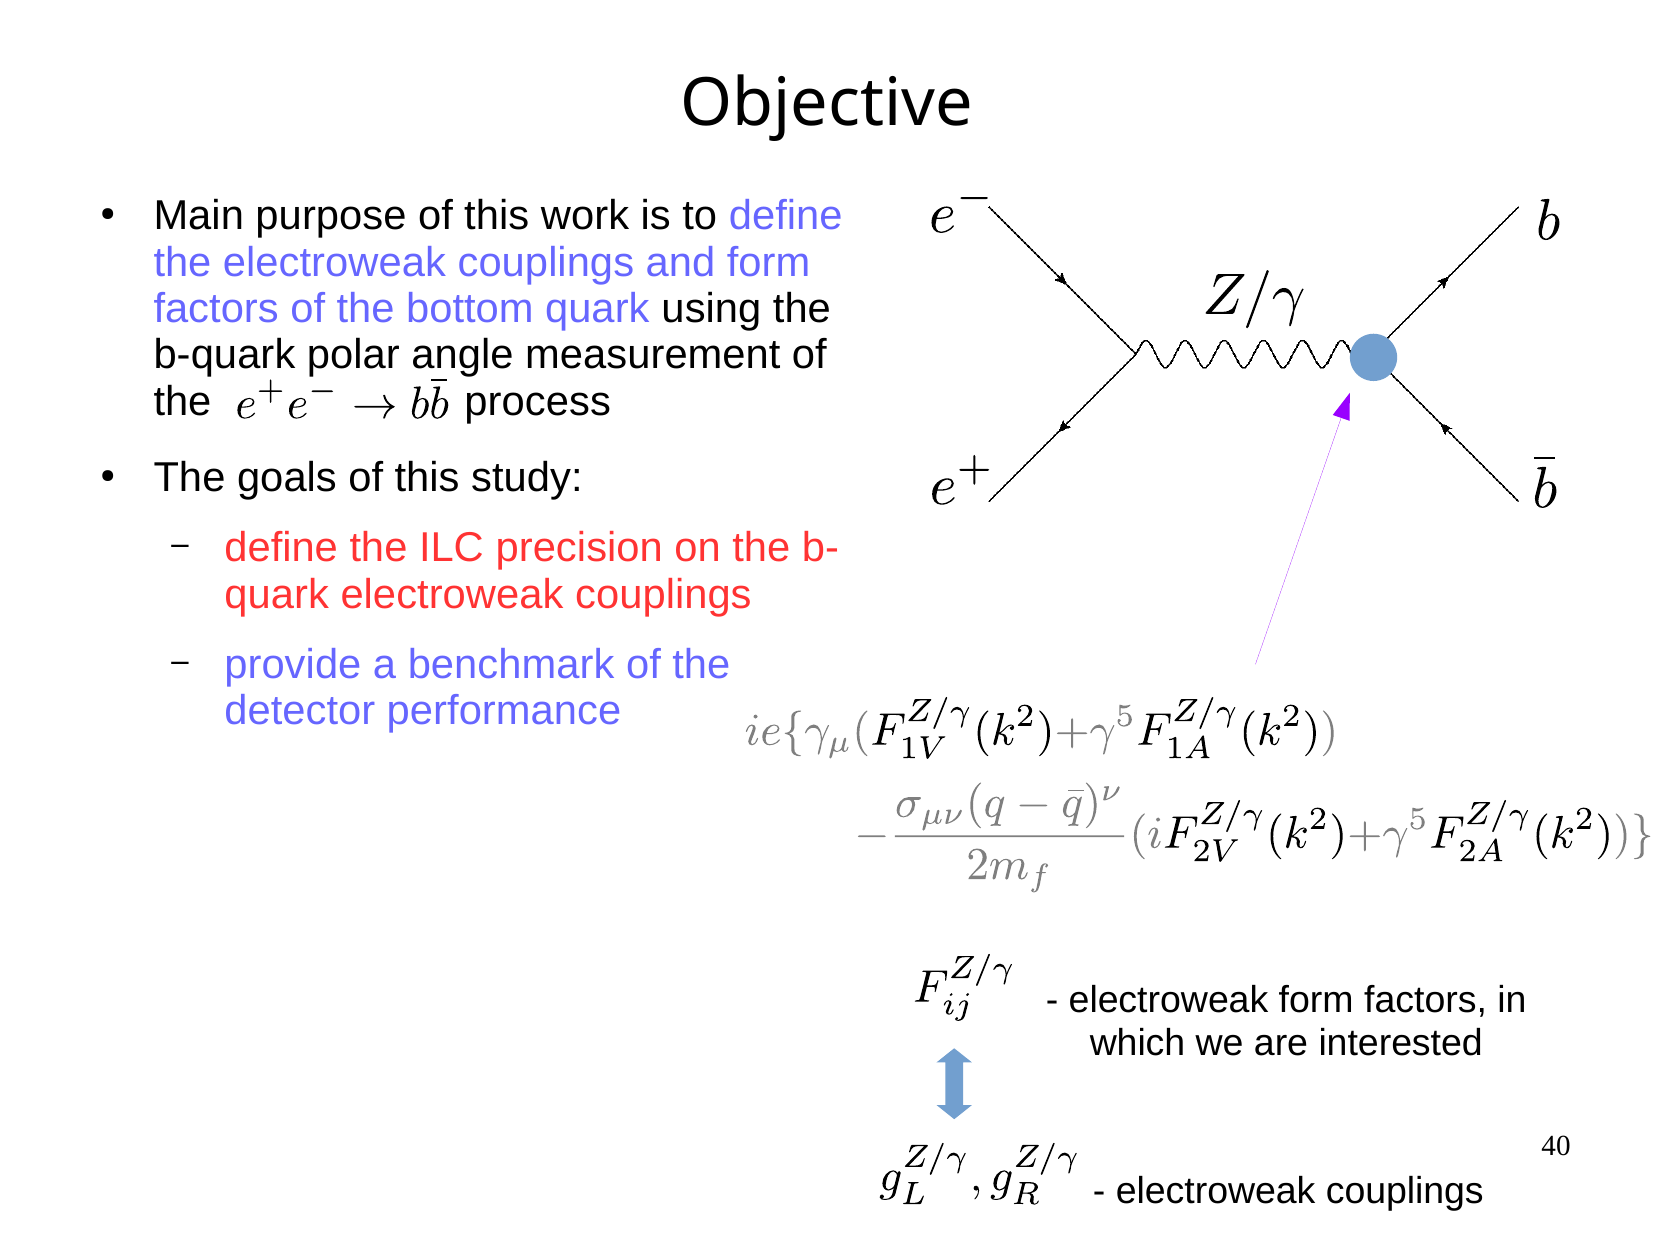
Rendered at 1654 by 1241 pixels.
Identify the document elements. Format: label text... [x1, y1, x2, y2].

text_box [936, 1048, 972, 1120]
text_box [879, 1142, 1079, 1205]
picture [987, 205, 1522, 505]
text_box [1530, 457, 1560, 508]
text_box [1535, 198, 1561, 241]
text_box - electroweak form factors, in which we are interested [1030, 971, 1551, 1090]
list Main purpose of this work is to define the electroweak couplings and form factors of the bottom quark using the b-quark polar angle measurement of the process The goals of this study: define the ILC precision on the b-quark electroweak couplings provide a benchmark of the detector performance [82, 191, 856, 1182]
title Objective [82, 49, 1571, 151]
text_box [235, 379, 451, 419]
text_box [928, 183, 993, 233]
text_box [929, 454, 987, 505]
text_box [912, 953, 1014, 1021]
text_box [1349, 333, 1398, 382]
text_box [853, 782, 1654, 893]
text_box [744, 696, 1339, 759]
text_box - electroweak couplings [1078, 1161, 1598, 1241]
